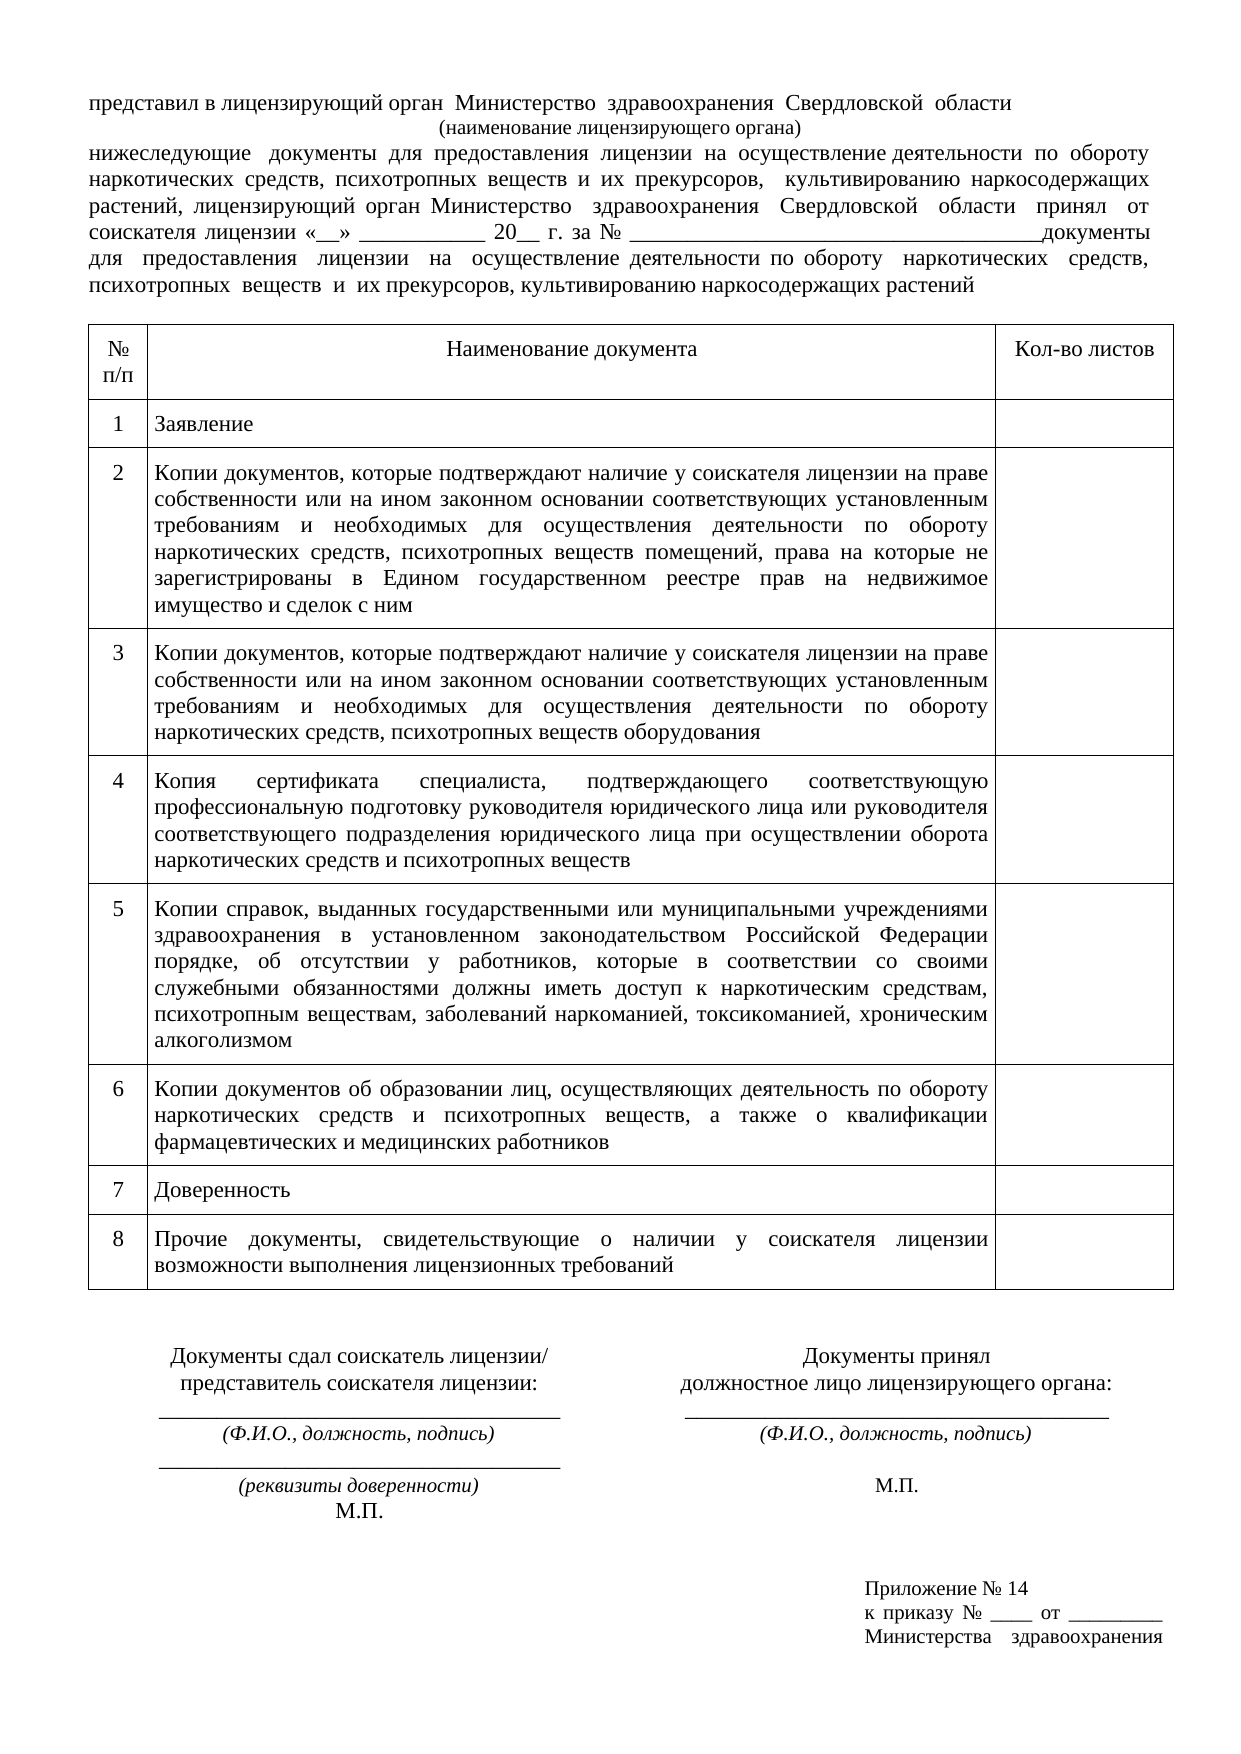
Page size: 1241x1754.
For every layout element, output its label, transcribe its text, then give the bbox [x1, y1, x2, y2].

table_cell представитель соискателя лицензии: [89, 1369, 630, 1395]
table_cell Заявление [148, 400, 995, 447]
table_header Документы сдал соискатель лицензии/ [89, 1342, 630, 1368]
table_cell [996, 629, 1173, 755]
table_cell [996, 1166, 1173, 1213]
table_header Документы принял [630, 1342, 1163, 1368]
table_cell Доверенность [148, 1166, 995, 1213]
table_cell Прочие документы, свидетельствующие о наличии у соискателя лицензии возможности выполнения лицензионных требований [148, 1215, 995, 1288]
table_cell [996, 1065, 1173, 1165]
table_cell ___________________________________ [89, 1445, 630, 1473]
text нижеследующие документы для предоставления лицензии на осуществление деятельности по обороту наркотических средств, психотропных веществ и их прекурсоров, культивированию наркосодержащих растений, лицензирующий орган Министерство здравоохранения Свердловской области принял от соискателя лицензии «__» ___________ 20__ г. за № ____________________________________документы для предоставления лицензии на осуществление деятельности по обороту наркотических средств, психотропных веществ и их прекурсоров, культивированию наркосодержащих растений [89, 139, 1151, 297]
table_cell 2 [89, 448, 147, 628]
table_cell (Ф.И.О., должность, подпись) [630, 1421, 1163, 1445]
table_cell должностное лицо лицензирующего органа: [630, 1369, 1163, 1395]
table_cell _____________________________________ [630, 1395, 1163, 1421]
table_header Наименование документа [148, 325, 995, 398]
text (наименование лицензирующего органа) [89, 115, 1151, 139]
table_cell 5 [89, 884, 147, 1063]
table_cell [630, 1445, 1163, 1473]
table_cell 3 [89, 629, 147, 755]
table_cell Копии документов об образовании лиц, осуществляющих деятельность по обороту наркотических средств и психотропных веществ, а также о квалификации фармацевтических и медицинских работников [148, 1065, 995, 1165]
table_cell Копии документов, которые подтверждают наличие у соискателя лицензии на праве собственности или на ином законном основании соответствующих установленным требованиям и необходимых для осуществления деятельности по обороту наркотических средств, психотропных веществ помещений, права на которые не зарегистрированы в Едином государственном реестре прав на недвижимое имущество и сделок с ним [148, 448, 995, 628]
table_cell М.П. [630, 1473, 1163, 1497]
table_header [89, 1576, 853, 1665]
table_cell 1 [89, 400, 147, 447]
table_cell [996, 448, 1173, 628]
table_cell [630, 1498, 1163, 1525]
table_cell (реквизиты доверенности) [89, 1473, 630, 1497]
table_cell Копия сертификата специалиста, подтверждающего соответствующую профессиональную подготовку руководителя юридического лица или руководителя соответствующего подразделения юридического лица при осуществлении оборота наркотических средств и психотропных веществ [148, 756, 995, 883]
table_cell Копии справок, выданных государственными или муниципальными учреждениями здравоохранения в установленном законодательством Российской Федерации порядке, об отсутствии у работников, которые в соответствии со своими служебными обязанностями должны иметь доступ к наркотическим средствам, психотропным веществам, заболеваний наркоманией, токсикоманией, хроническим алкоголизмом [148, 884, 995, 1063]
table_cell [996, 1215, 1173, 1288]
table_header № п/п [89, 325, 147, 398]
table_cell [996, 400, 1173, 447]
table_cell ___________________________________ [89, 1395, 630, 1421]
table_cell [996, 756, 1173, 883]
table_cell [996, 884, 1173, 1063]
text представил в лицензирующий орган Министерство здравоохранения Свердловской области [89, 89, 1151, 115]
table_cell Копии документов, которые подтверждают наличие у соискателя лицензии на праве собственности или на ином законном основании соответствующих установленным требованиям и необходимых для осуществления деятельности по обороту наркотических средств, психотропных веществ оборудования [148, 629, 995, 755]
table_cell 7 [89, 1166, 147, 1213]
table_cell 6 [89, 1065, 147, 1165]
table_header Приложение № 14 к приказу № ____ от _________ Министерства здравоохранения [853, 1576, 1174, 1665]
table_cell М.П. [89, 1498, 630, 1525]
table_cell (Ф.И.О., должность, подпись) [89, 1421, 630, 1445]
table_cell 8 [89, 1215, 147, 1288]
table_cell 4 [89, 756, 147, 883]
table_header Кол-во листов [996, 325, 1173, 398]
